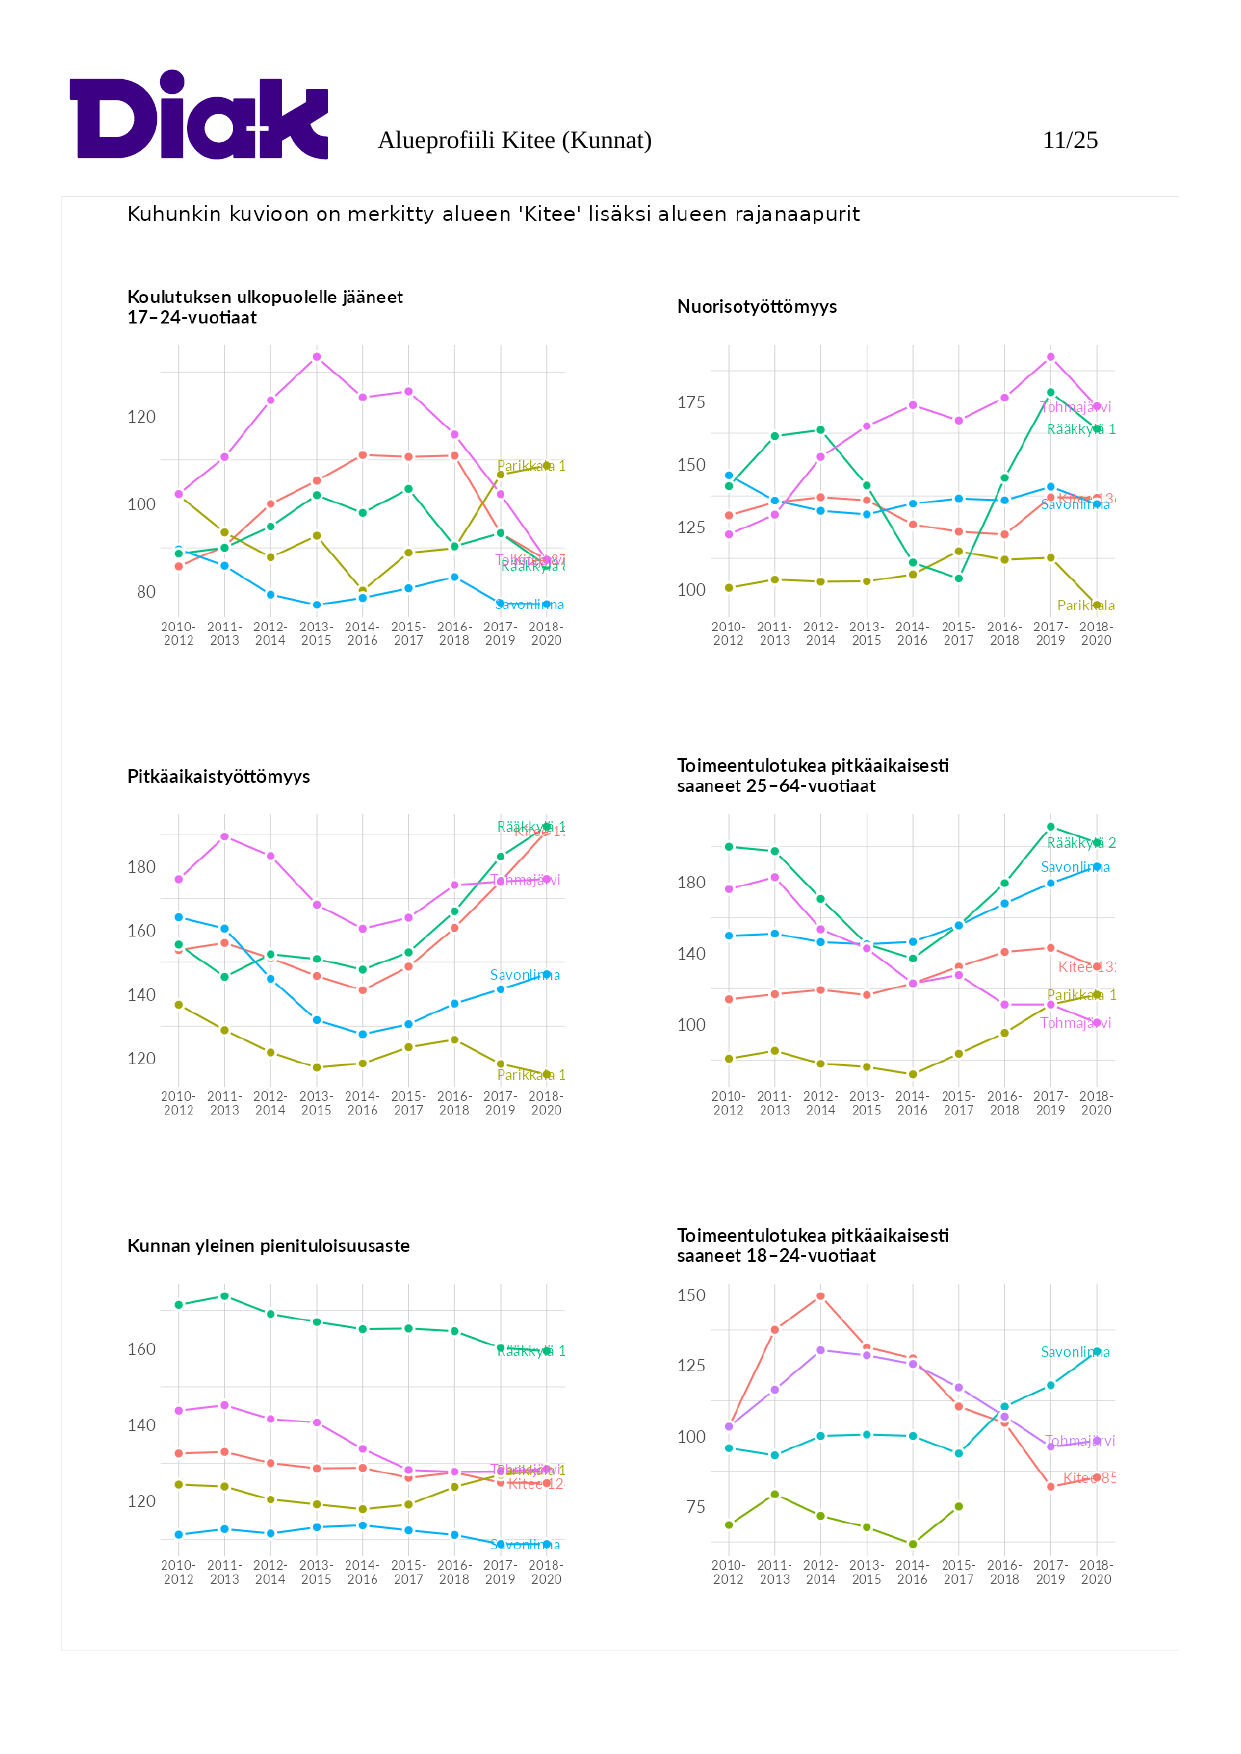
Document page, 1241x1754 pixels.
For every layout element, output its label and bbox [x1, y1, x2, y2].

picture [61, 196, 1179, 1651]
